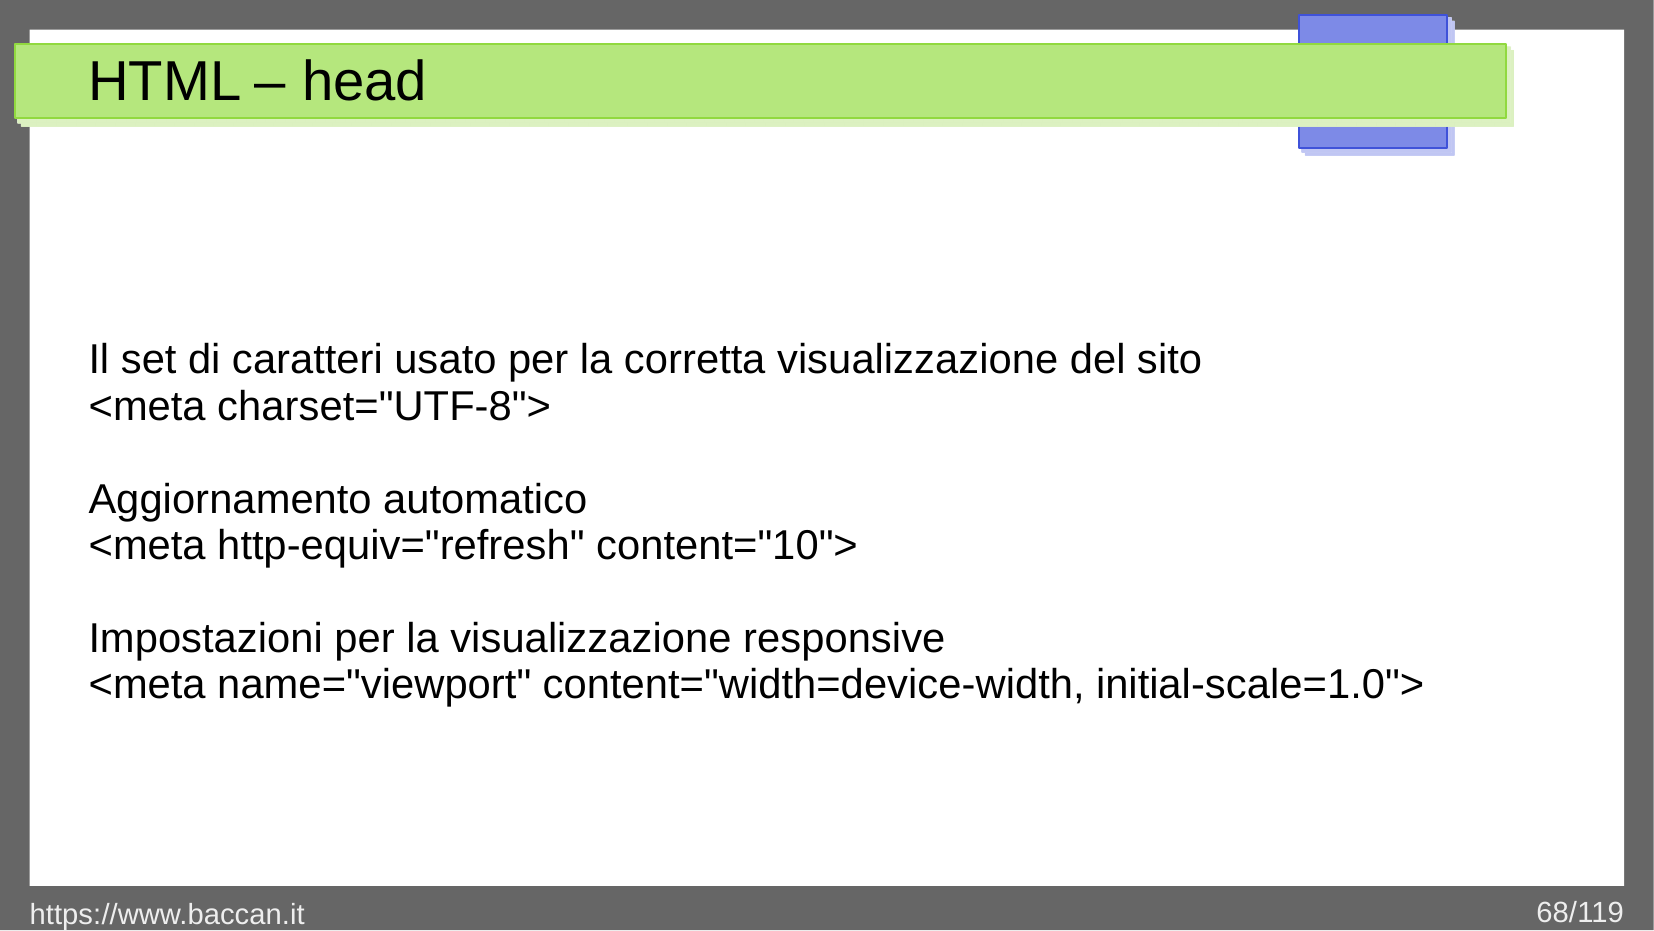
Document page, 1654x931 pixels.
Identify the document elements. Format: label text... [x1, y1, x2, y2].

text_box Il set di caratteri usato per la corretta visualizzazione del sito <meta charset="UTF-8"> Aggiornamento automatico <meta http-equiv="refresh" content="10"> Impostazioni per la visualizzazione responsive <meta name="viewport" content="width=device-width, initial-scale=1.0"> [88, 157, 1565, 886]
title HTML – head [88, 44, 1506, 119]
